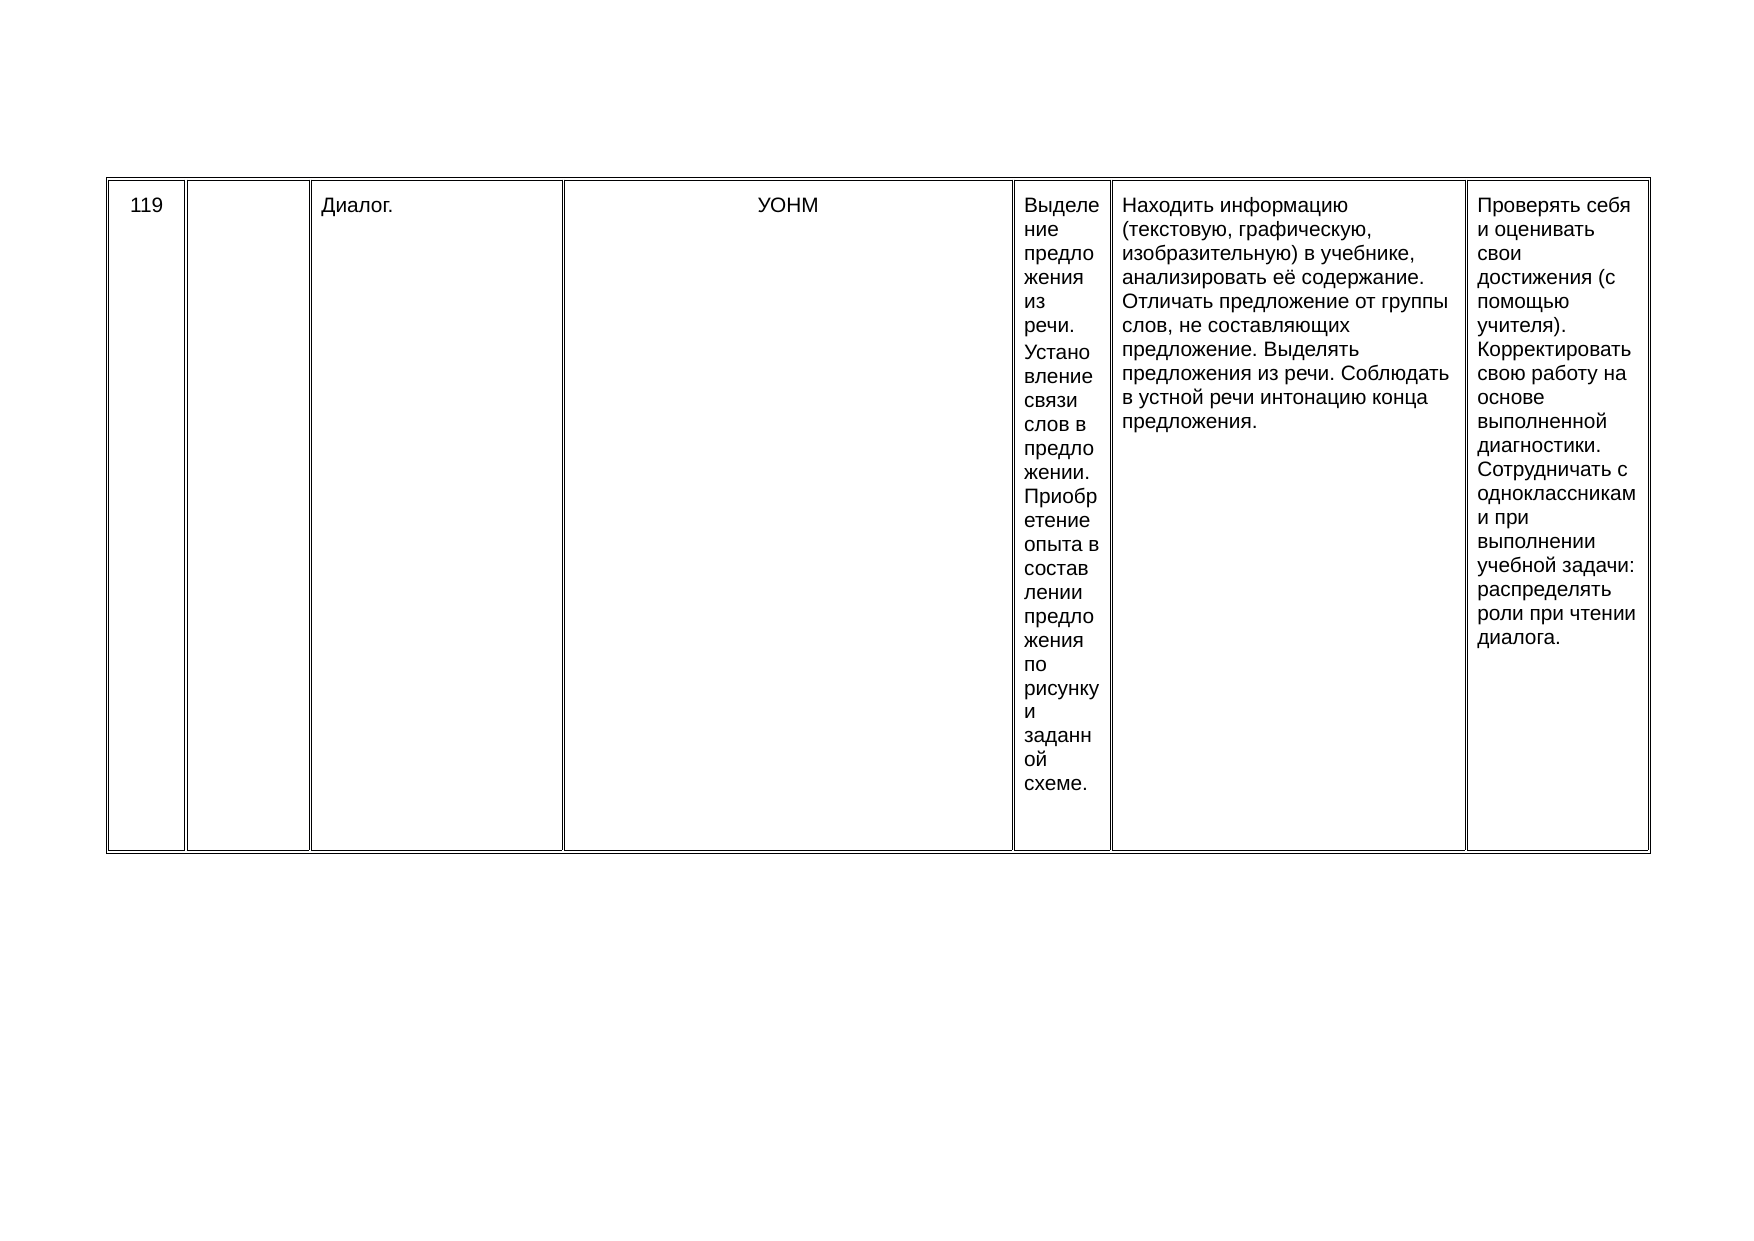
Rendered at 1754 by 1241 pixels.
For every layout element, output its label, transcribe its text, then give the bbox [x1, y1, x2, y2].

table_cell Диалог. [312, 181, 562, 850]
table_cell Проверять себя и оценивать свои достижения (с помощью учителя). Корректировать свою работу на основе выполненной диагностики. Сотрудничать с одноклассниками при выполнении учебной задачи: распределять роли при чтении диалога. [1468, 181, 1648, 850]
table_cell УОНМ [565, 181, 1012, 850]
table_cell 119 [109, 181, 184, 850]
table_cell Выделение предложения из речи. Установление связи слов в предложении. Приобретение опыта в составлении предложения по рисунку и заданной схеме. [1015, 181, 1110, 850]
table_cell [188, 181, 309, 850]
table_cell Находить информацию (текстовую, графическую, изобразительную) в учебнике, анализировать её содержание. Отличать предложение от группы слов, не составляющих предложение. Выделять предложения из речи. Соблюдать в устной речи интонацию конца предложения. [1113, 181, 1465, 850]
